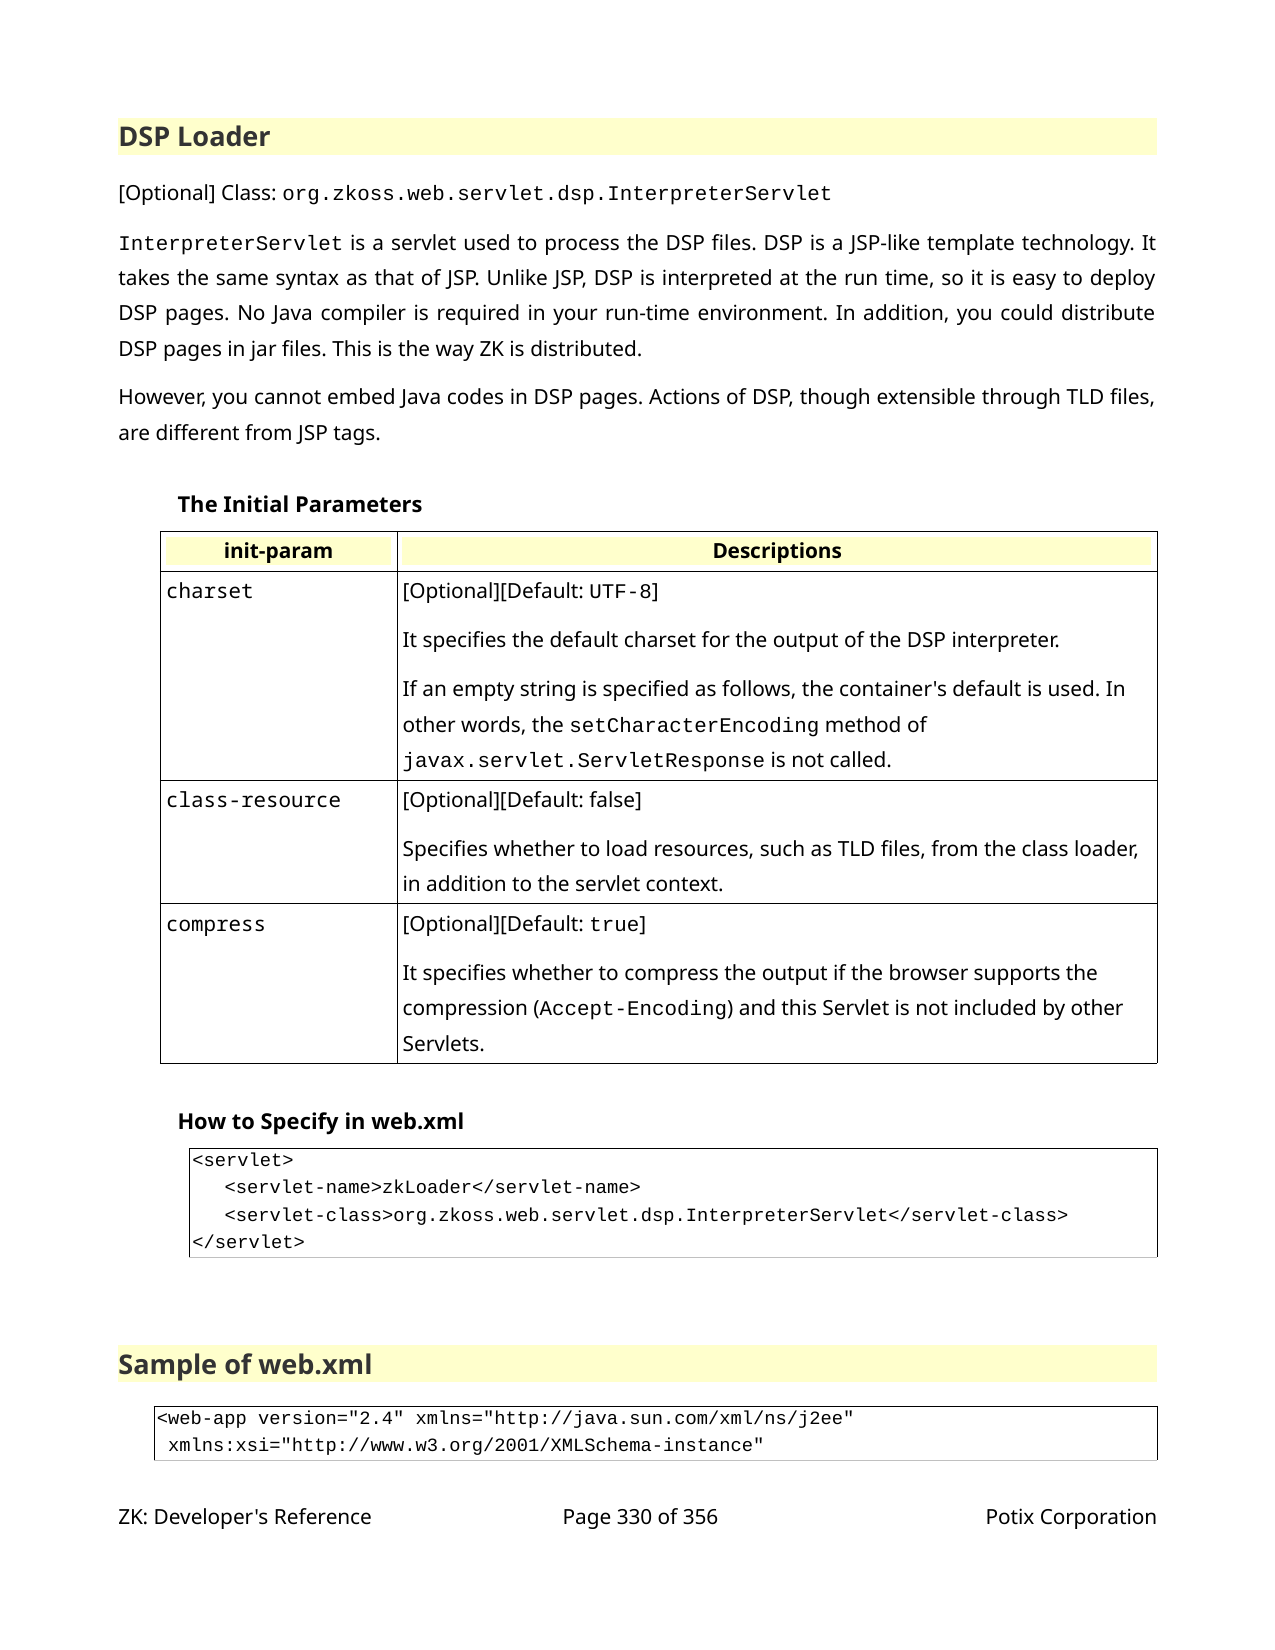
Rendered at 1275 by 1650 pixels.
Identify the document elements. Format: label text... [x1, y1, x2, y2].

text xmlns:xsi="http://www.w3.org/2001/XMLSchema-instance" [155, 1433, 1157, 1460]
subtitle DSP Loader [118, 118, 1157, 155]
text <web-app version="2.4" xmlns="http://java.sun.com/xml/ns/j2ee" [155, 1407, 1157, 1430]
table_cell compress [161, 904, 397, 1063]
text [Optional] Class: org.zkoss.web.servlet.dsp.InterpreterServlet [118, 178, 1157, 207]
table_cell [Optional][Default: false] Specifies whether to load resources, such as TLD files, from the class loader, in addition to the servlet context. [398, 781, 1157, 903]
text InterpreterServlet is a servlet used to process the DSP files. DSP is a JSP-like template technology. It takes the same syntax as that of JSP. Unlike JSP, DSP is interpreted at the run time, so it is easy to deploy DSP pages. No Java compiler is required in your run-time environment. In addition, you could distribute DSP pages in jar files. This is the way ZK is distributed. [118, 228, 1157, 362]
table_header init-param [161, 532, 397, 571]
table_cell [Optional][Default: true] It specifies whether to compress the output if the browser supports the compression (Accept-Encoding) and this Servlet is not included by other Servlets. [398, 904, 1157, 1063]
table_cell [Optional][Default: UTF-8] It specifies the default charset for the output of the DSP interpreter. If an empty string is specified as follows, the container's default is used. In other words, the setCharacterEncoding method of javax.servlet.ServletResponse is not called. [398, 572, 1157, 779]
text <servlet> [190, 1149, 1157, 1172]
text <servlet-name>zkLoader</servlet-name> [190, 1175, 1157, 1199]
subtitle The Initial Parameters [177, 488, 1157, 518]
table_cell charset [161, 572, 397, 779]
table_cell class-resource [161, 781, 397, 903]
table_header Descriptions [398, 532, 1157, 571]
text <servlet-class>org.zkoss.web.servlet.dsp.InterpreterServlet</servlet-class> [190, 1202, 1157, 1227]
text However, you cannot embed Java codes in DSP pages. Actions of DSP, though extensible through TLD files, are different from JSP tags. [118, 382, 1157, 446]
subtitle Sample of web.xml [118, 1345, 1157, 1382]
subtitle How to Specify in web.xml [177, 1106, 1157, 1136]
text </servlet> [190, 1229, 1157, 1257]
